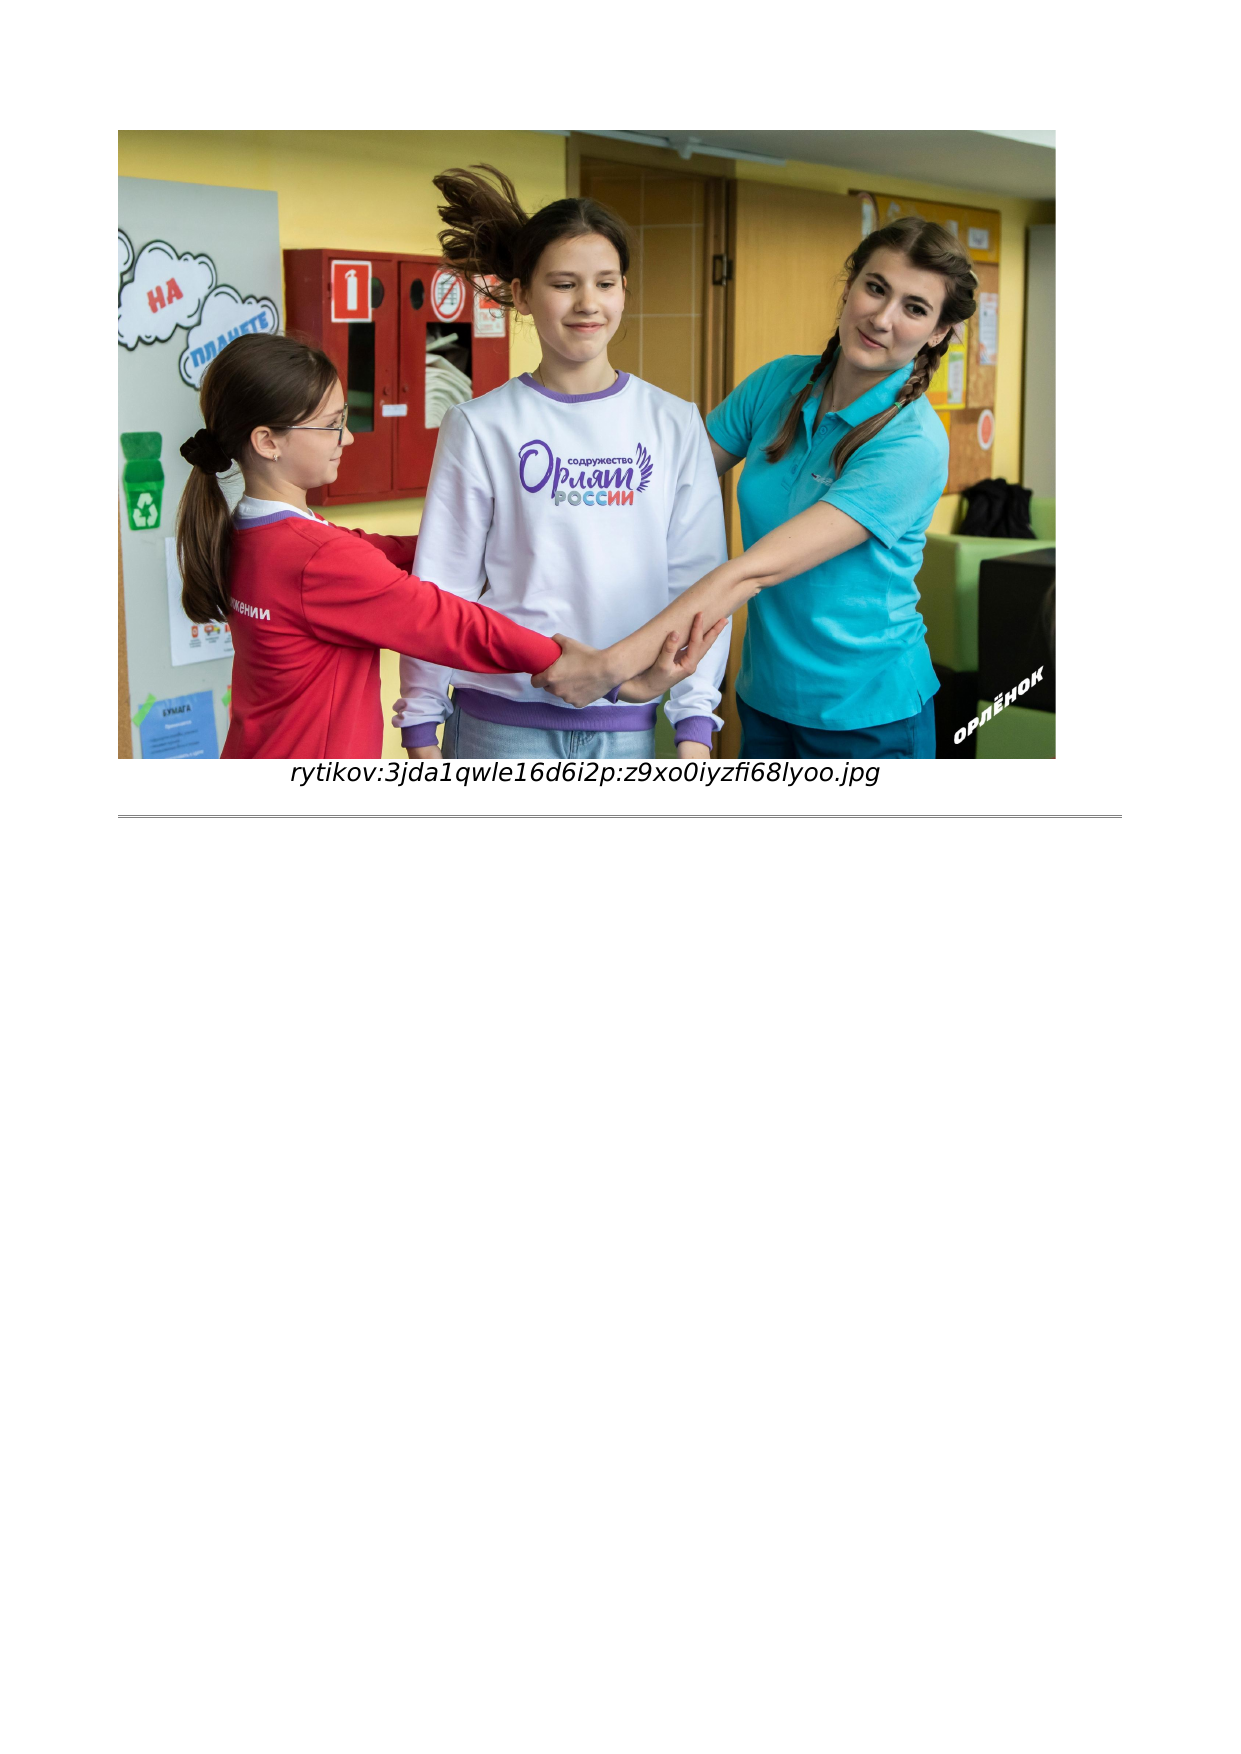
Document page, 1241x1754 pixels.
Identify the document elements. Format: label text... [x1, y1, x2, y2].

picture [898, 749, 906, 754]
picture [118, 130, 1056, 759]
text rytikov:3jda1qwle16d6i2p:z9xo0iyzfi68lyoo.jpg [118, 759, 1056, 788]
